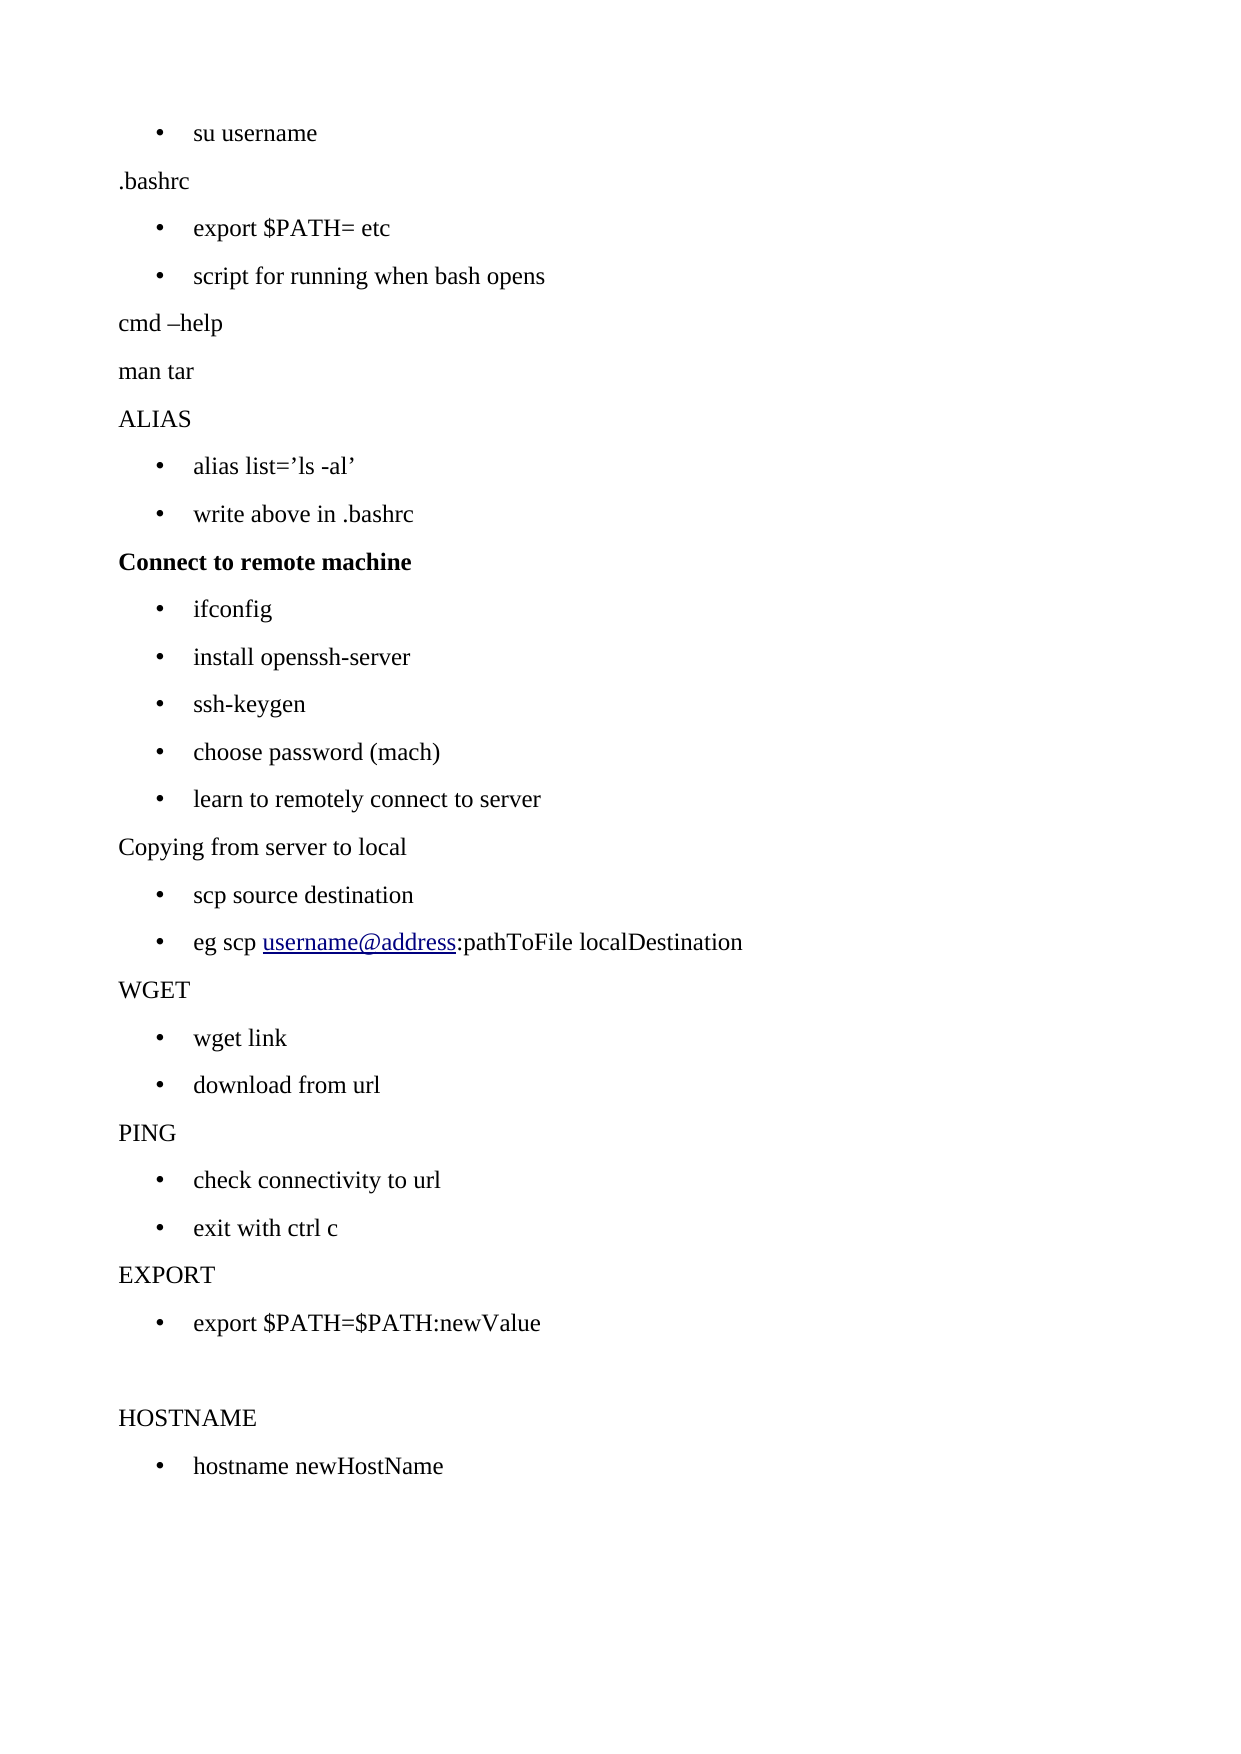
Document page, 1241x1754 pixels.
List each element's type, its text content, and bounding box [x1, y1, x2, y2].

text HOSTNAME [118, 1403, 1122, 1432]
text .bashrc [118, 166, 1122, 194]
text cmd –help [118, 308, 1122, 337]
list export $PATH= etc [156, 213, 1122, 242]
text Copying from server to local [118, 832, 1122, 861]
list install openssh-server [156, 642, 1122, 671]
list download from url [156, 1070, 1122, 1099]
text man tar [118, 356, 1122, 385]
list eg scp username@address:pathToFile localDestination [156, 927, 1122, 956]
list ifconfig [156, 594, 1122, 623]
list scp source destination [156, 880, 1122, 908]
list write above in .bashrc [156, 499, 1122, 528]
list exit with ctrl c [156, 1213, 1122, 1242]
text EXPORT [118, 1261, 1122, 1289]
list su username [156, 118, 1122, 147]
list hostname newHostName [156, 1451, 1122, 1480]
list ssh-keygen [156, 689, 1122, 718]
list check connectivity to url [156, 1165, 1122, 1194]
text PING [118, 1118, 1122, 1147]
list export $PATH=$PATH:newValue [156, 1308, 1122, 1337]
list script for running when bash opens [156, 261, 1122, 290]
list choose password (mach) [156, 737, 1122, 766]
text Connect to remote machine [118, 547, 1122, 575]
list alias list=’ls -al’ [156, 451, 1122, 480]
list wget link [156, 1023, 1122, 1051]
text ALIAS [118, 404, 1122, 432]
text WGET [118, 975, 1122, 1004]
list learn to remotely connect to server [156, 784, 1122, 813]
